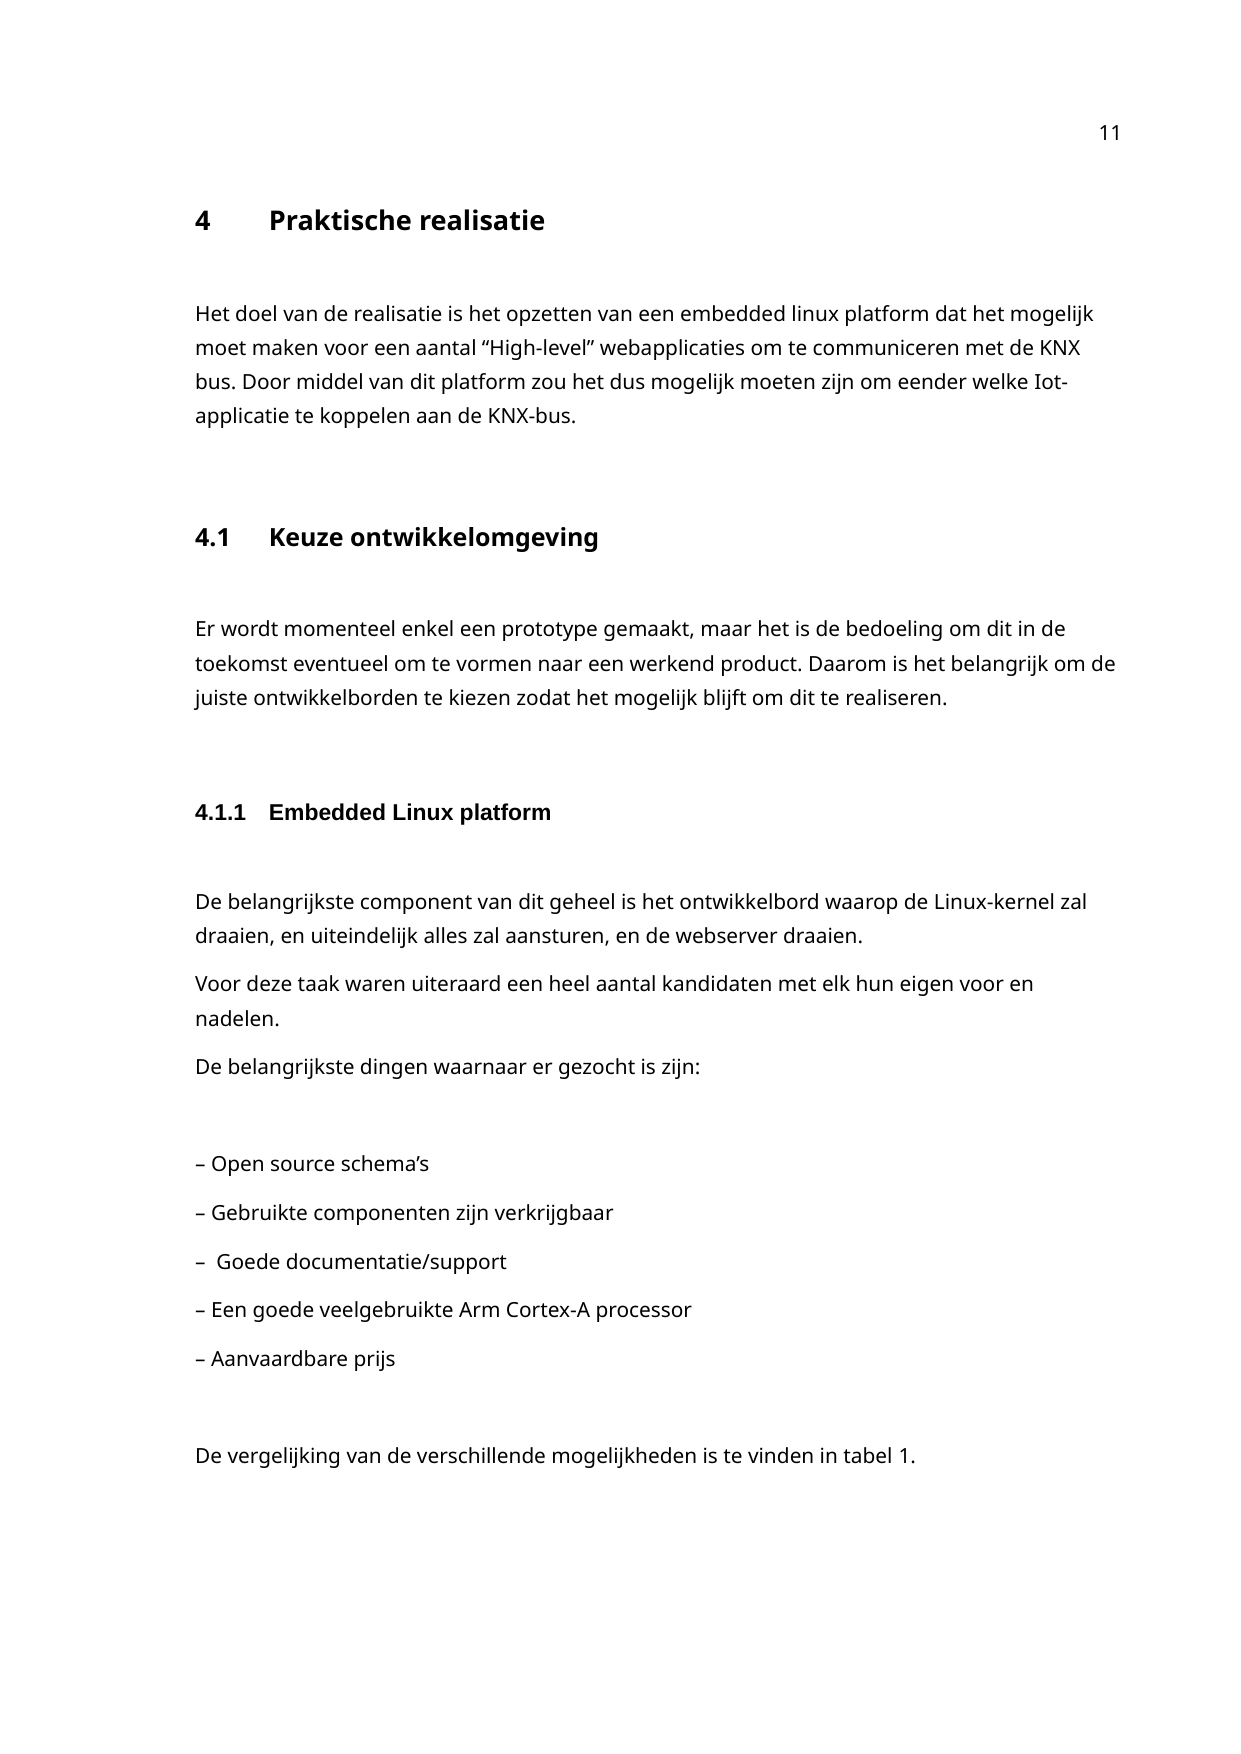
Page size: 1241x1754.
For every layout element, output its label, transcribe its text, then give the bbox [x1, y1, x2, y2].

text – Goede documentatie/support [195, 1247, 1122, 1275]
text De vergelijking van de verschillende mogelijkheden is te vinden in tabel 1. [195, 1441, 1122, 1470]
subtitle 4 Praktische realisatie [195, 201, 1122, 238]
text – Gebruikte componenten zijn verkrijgbaar [195, 1198, 1122, 1227]
text – Een goede veelgebruikte Arm Cortex-A processor [195, 1296, 1122, 1324]
text Voor deze taak waren uiteraard een heel aantal kandidaten met elk hun eigen voor en nadelen. [195, 969, 1122, 1032]
text De belangrijkste dingen waarnaar er gezocht is zijn: [195, 1052, 1122, 1081]
text – Open source schema’s [195, 1149, 1122, 1178]
subtitle 4.1.1 Embedded Linux platform [195, 799, 1122, 826]
text – Aanvaardbare prijs [195, 1344, 1122, 1373]
subtitle 4.1 Keuze ontwikkelomgeving [195, 519, 1122, 553]
text Het doel van de realisatie is het opzetten van een embedded linux platform dat het mogelijk moet maken voor een aantal “High-level” webapplicaties om te communiceren met de KNX bus. Door middel van dit platform zou het dus mogelijk moeten zijn om eender welke Iot-applicatie te koppelen aan de KNX-bus. [195, 299, 1122, 430]
text Er wordt momenteel enkel een prototype gemaakt, maar het is de bedoeling om dit in de toekomst eventueel om te vormen naar een werkend product. Daarom is het belangrijk om de juiste ontwikkelborden te kiezen zodat het mogelijk blijft om dit te realiseren. [195, 614, 1122, 711]
text De belangrijkste component van dit geheel is het ontwikkelbord waarop de Linux-kernel zal draaien, en uiteindelijk alles zal aansturen, en de webserver draaien. [195, 887, 1122, 949]
